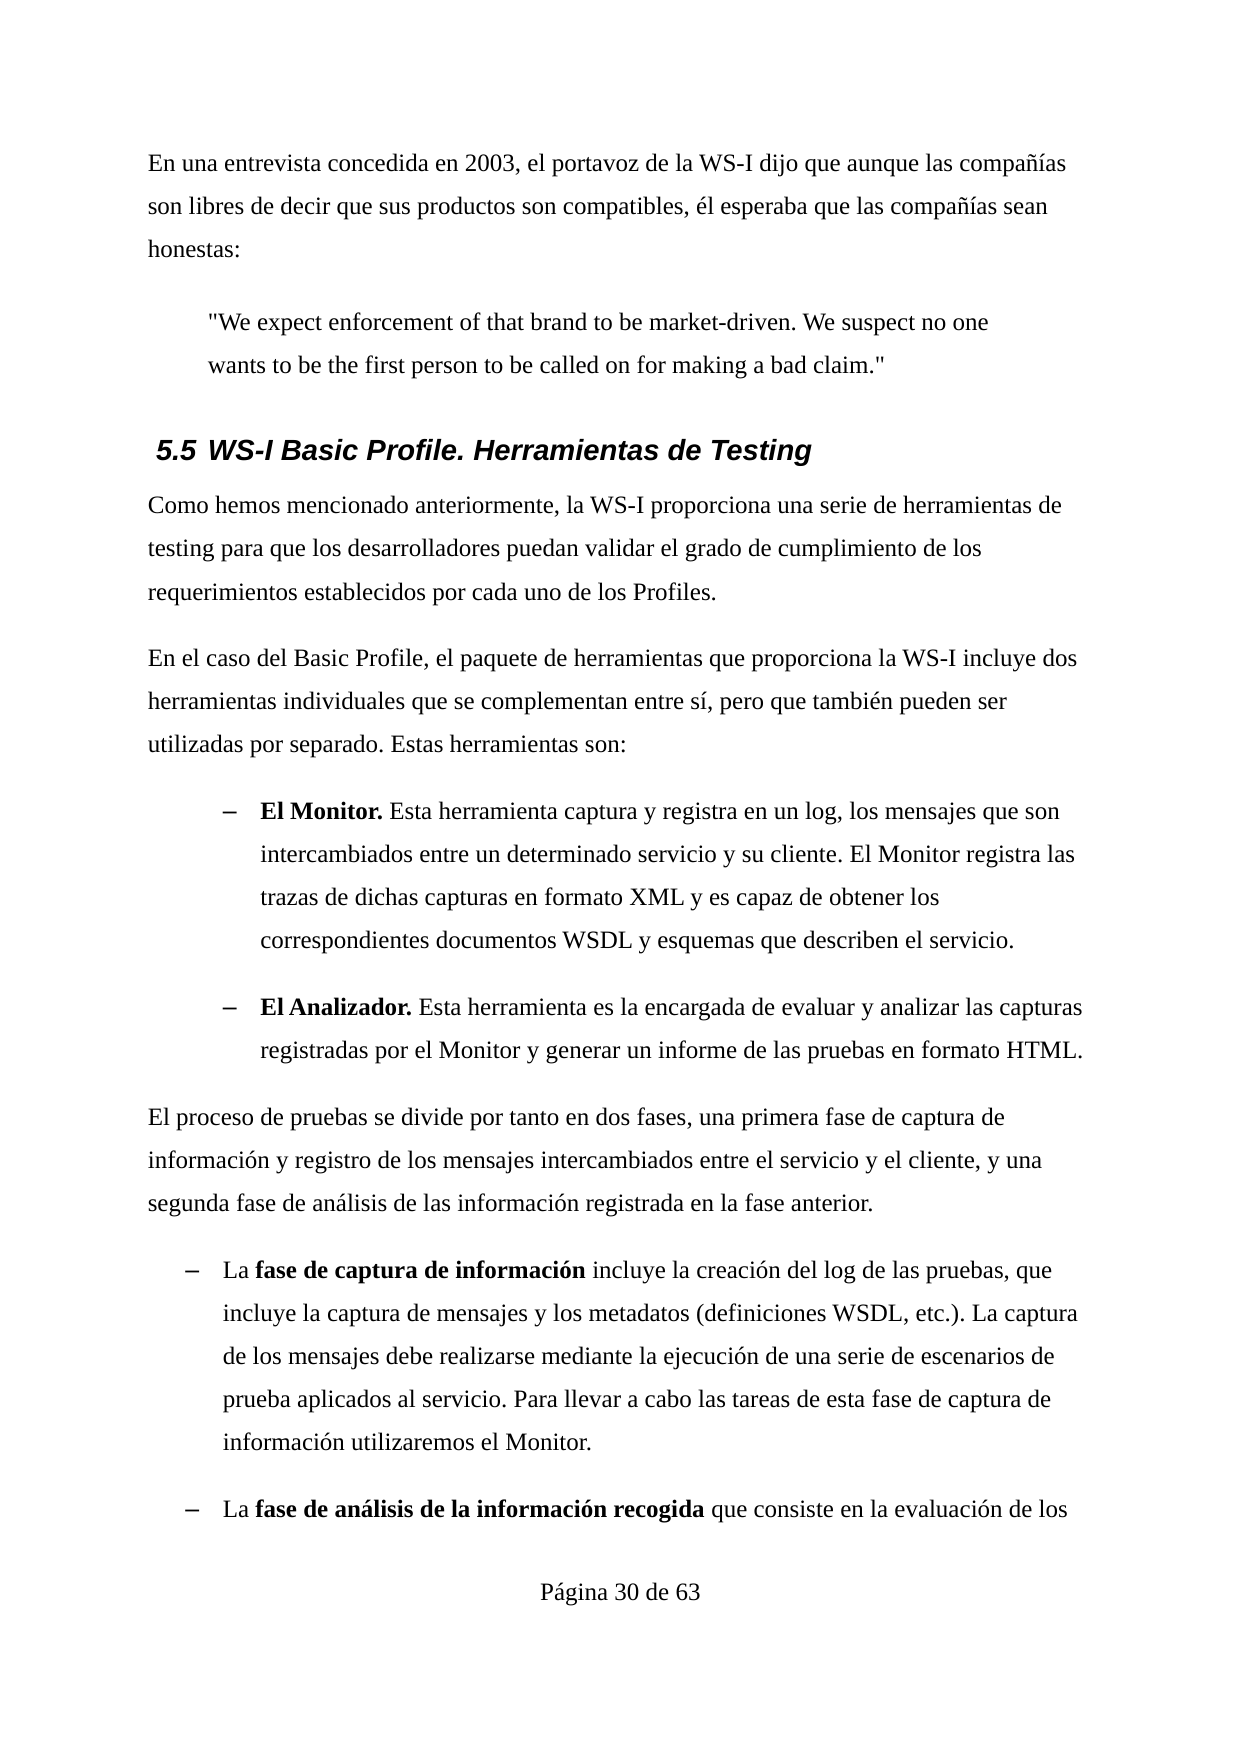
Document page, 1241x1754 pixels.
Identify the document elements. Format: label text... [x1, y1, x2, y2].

list El Analizador. Esta herramienta es la encargada de evaluar y analizar las capturas registradas por el Monitor y generar un informe de las pruebas en formato HTML. [223, 992, 1093, 1064]
list La fase de análisis de la información recogida que consiste en la evaluación de los [185, 1494, 1093, 1523]
text El proceso de pruebas se divide por tanto en dos fases, una primera fase de captura de información y registro de los mensajes intercambiados entre el servicio y el cliente, y una segunda fase de análisis de las información registrada en la fase anterior. [148, 1102, 1093, 1217]
list La fase de captura de información incluye la creación del log de las pruebas, que incluye la captura de mensajes y los metadatos (definiciones WSDL, etc.). La captura de los mensajes debe realizarse mediante la ejecución de una serie de escenarios de prueba aplicados al servicio. Para llevar a cabo las tareas de esta fase de captura de información utilizaremos el Monitor. [185, 1255, 1093, 1456]
text "We expect enforcement of that brand to be market-driven. We suspect no one wants to be the first person to be called on for making a bad claim." [208, 307, 1033, 378]
text Como hemos mencionado anteriormente, la WS-I proporciona una serie de herramientas de testing para que los desarrolladores puedan validar el grado de cumplimiento de los requerimientos establecidos por cada uno de los Profiles. [148, 490, 1093, 605]
subtitle WS-I Basic Profile. Herramientas de Testing [148, 433, 1093, 466]
text En el caso del Basic Profile, el paquete de herramientas que proporciona la WS-I incluye dos herramientas individuales que se complementan entre sí, pero que también pueden ser utilizadas por separado. Estas herramientas son: [148, 643, 1093, 758]
list El Monitor. Esta herramienta captura y registra en un log, los mensajes que son intercambiados entre un determinado servicio y su cliente. El Monitor registra las trazas de dichas capturas en formato XML y es capaz de obtener los correspondientes documentos WSDL y esquemas que describen el servicio. [223, 796, 1093, 954]
text En una entrevista concedida en 2003, el portavoz de la WS-I dijo que aunque las compañías son libres de decir que sus productos son compatibles, él esperaba que las compañías sean honestas: [148, 148, 1093, 263]
